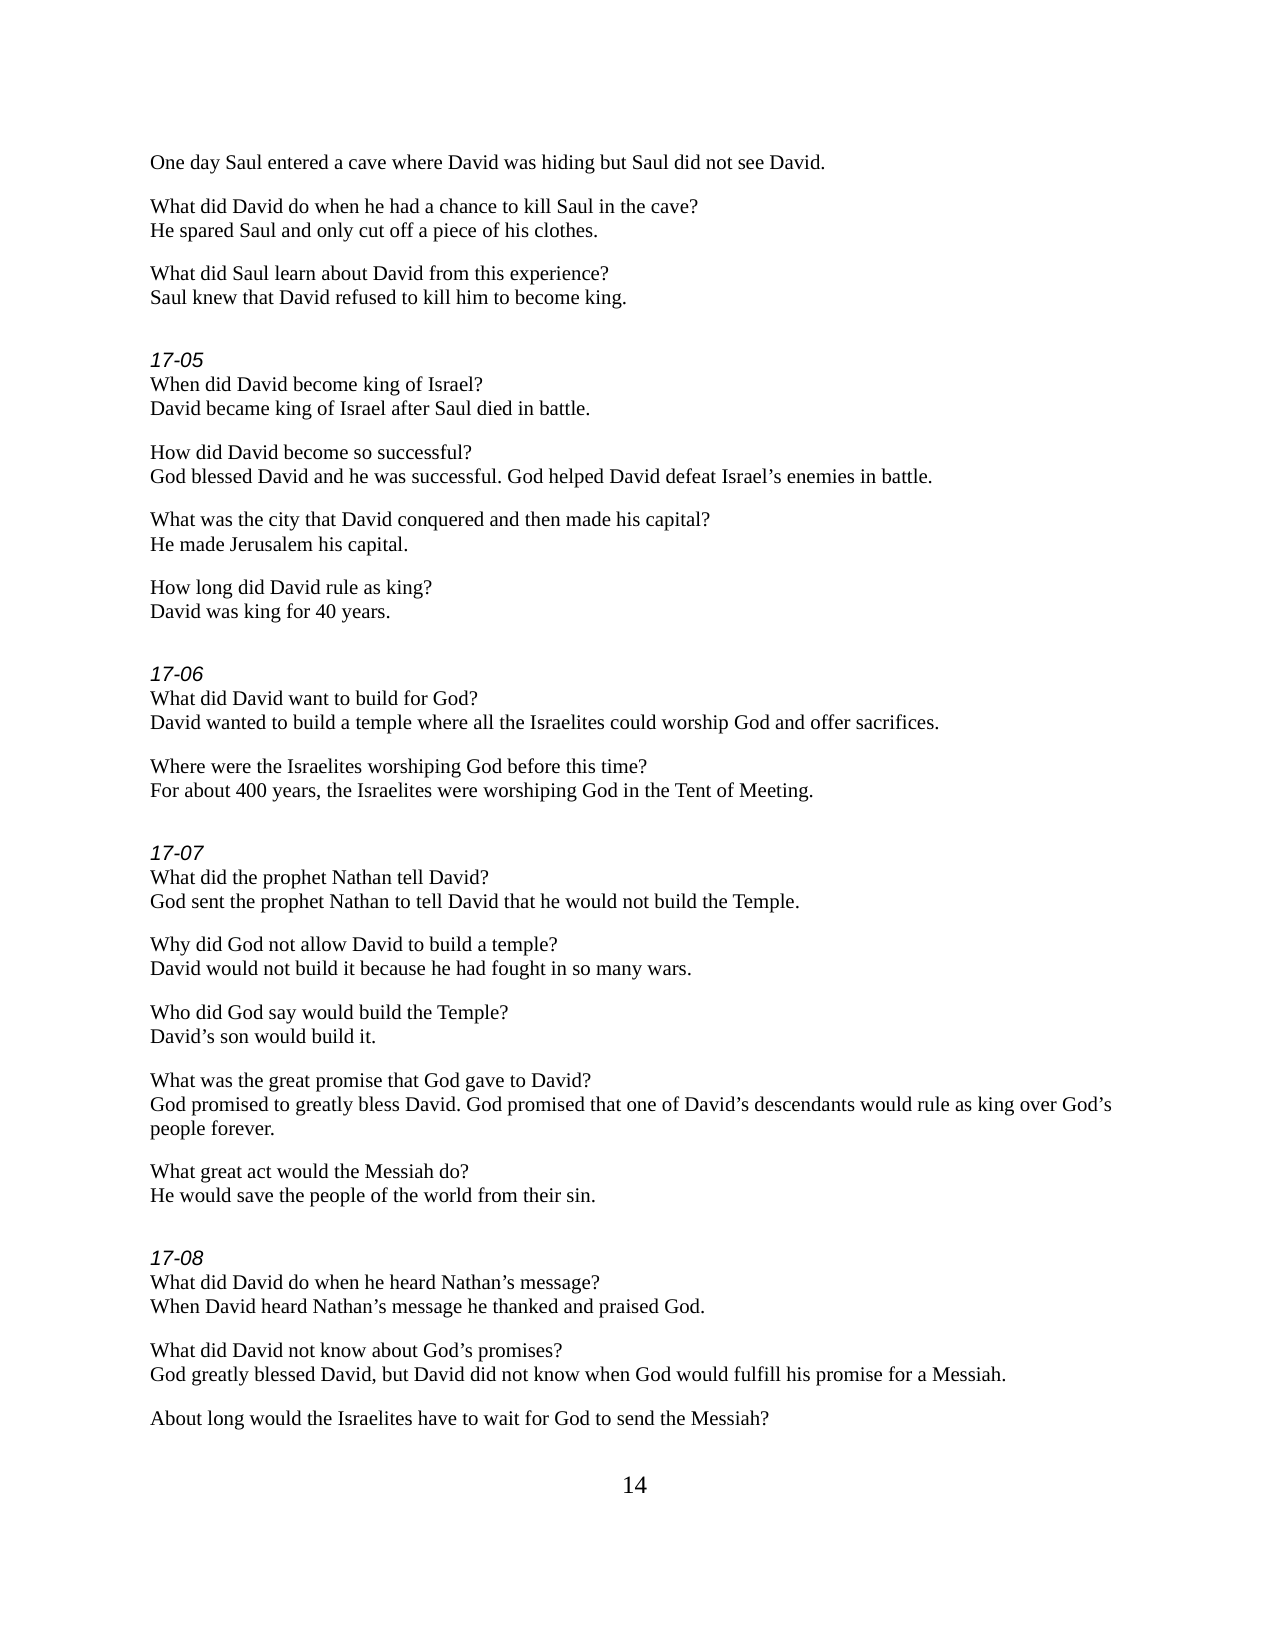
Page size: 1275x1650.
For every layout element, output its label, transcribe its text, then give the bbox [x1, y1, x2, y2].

text How did David become so successful? God blessed David and he was successful. God helped David defeat Israel’s enemies in battle. [150, 440, 1125, 488]
text What did Saul learn about David from this experience? Saul knew that David refused to kill him to become king. [150, 261, 1125, 309]
text What did David not know about God’s promises? God greatly blessed David, but David did not know when God would fulfill his promise for a Messiah. [150, 1338, 1125, 1386]
text Who did God say would build the Temple? David’s son would build it. [150, 1000, 1125, 1048]
text What did David do when he heard Nathan’s message? When David heard Nathan’s message he thanked and praised God. [150, 1270, 1125, 1318]
text What did David do when he had a chance to kill Saul in the cave? He spared Saul and only cut off a piece of his clothes. [150, 193, 1125, 242]
text How long did David rule as king? David was king for 40 years. [150, 575, 1125, 623]
subtitle 17-05 [150, 348, 1125, 372]
text About long would the Israelites have to wait for God to send the Messiah? [150, 1405, 1125, 1429]
subtitle 17-06 [150, 662, 1125, 686]
text Where were the Israelites worshiping God before this time? For about 400 years, the Israelites were worshiping God in the Tent of Meeting. [150, 754, 1125, 802]
text What did the prophet Nathan tell David? God sent the prophet Nathan to tell David that he would not build the Temple. [150, 865, 1125, 913]
text Why did God not allow David to build a temple? David would not build it because he had fought in so many wars. [150, 932, 1125, 980]
subtitle 17-07 [150, 841, 1125, 865]
text What great act would the Messiah do? He would save the people of the world from their sin. [150, 1159, 1125, 1207]
text What was the great promise that God gave to David? God promised to greatly bless David. God promised that one of David’s descendants would rule as king over God’s people forever. [150, 1067, 1125, 1140]
text When did David become king of Israel? David became king of Israel after Saul died in battle. [150, 372, 1125, 420]
subtitle 17-08 [150, 1246, 1125, 1270]
text What did David want to build for God? David wanted to build a temple where all the Israelites could worship God and offer sacrifices. [150, 686, 1125, 734]
text One day Saul entered a cave where David was hiding but Saul did not see David. [150, 150, 1125, 174]
text What was the city that David conquered and then made his capital? He made Jerusalem his capital. [150, 507, 1125, 556]
